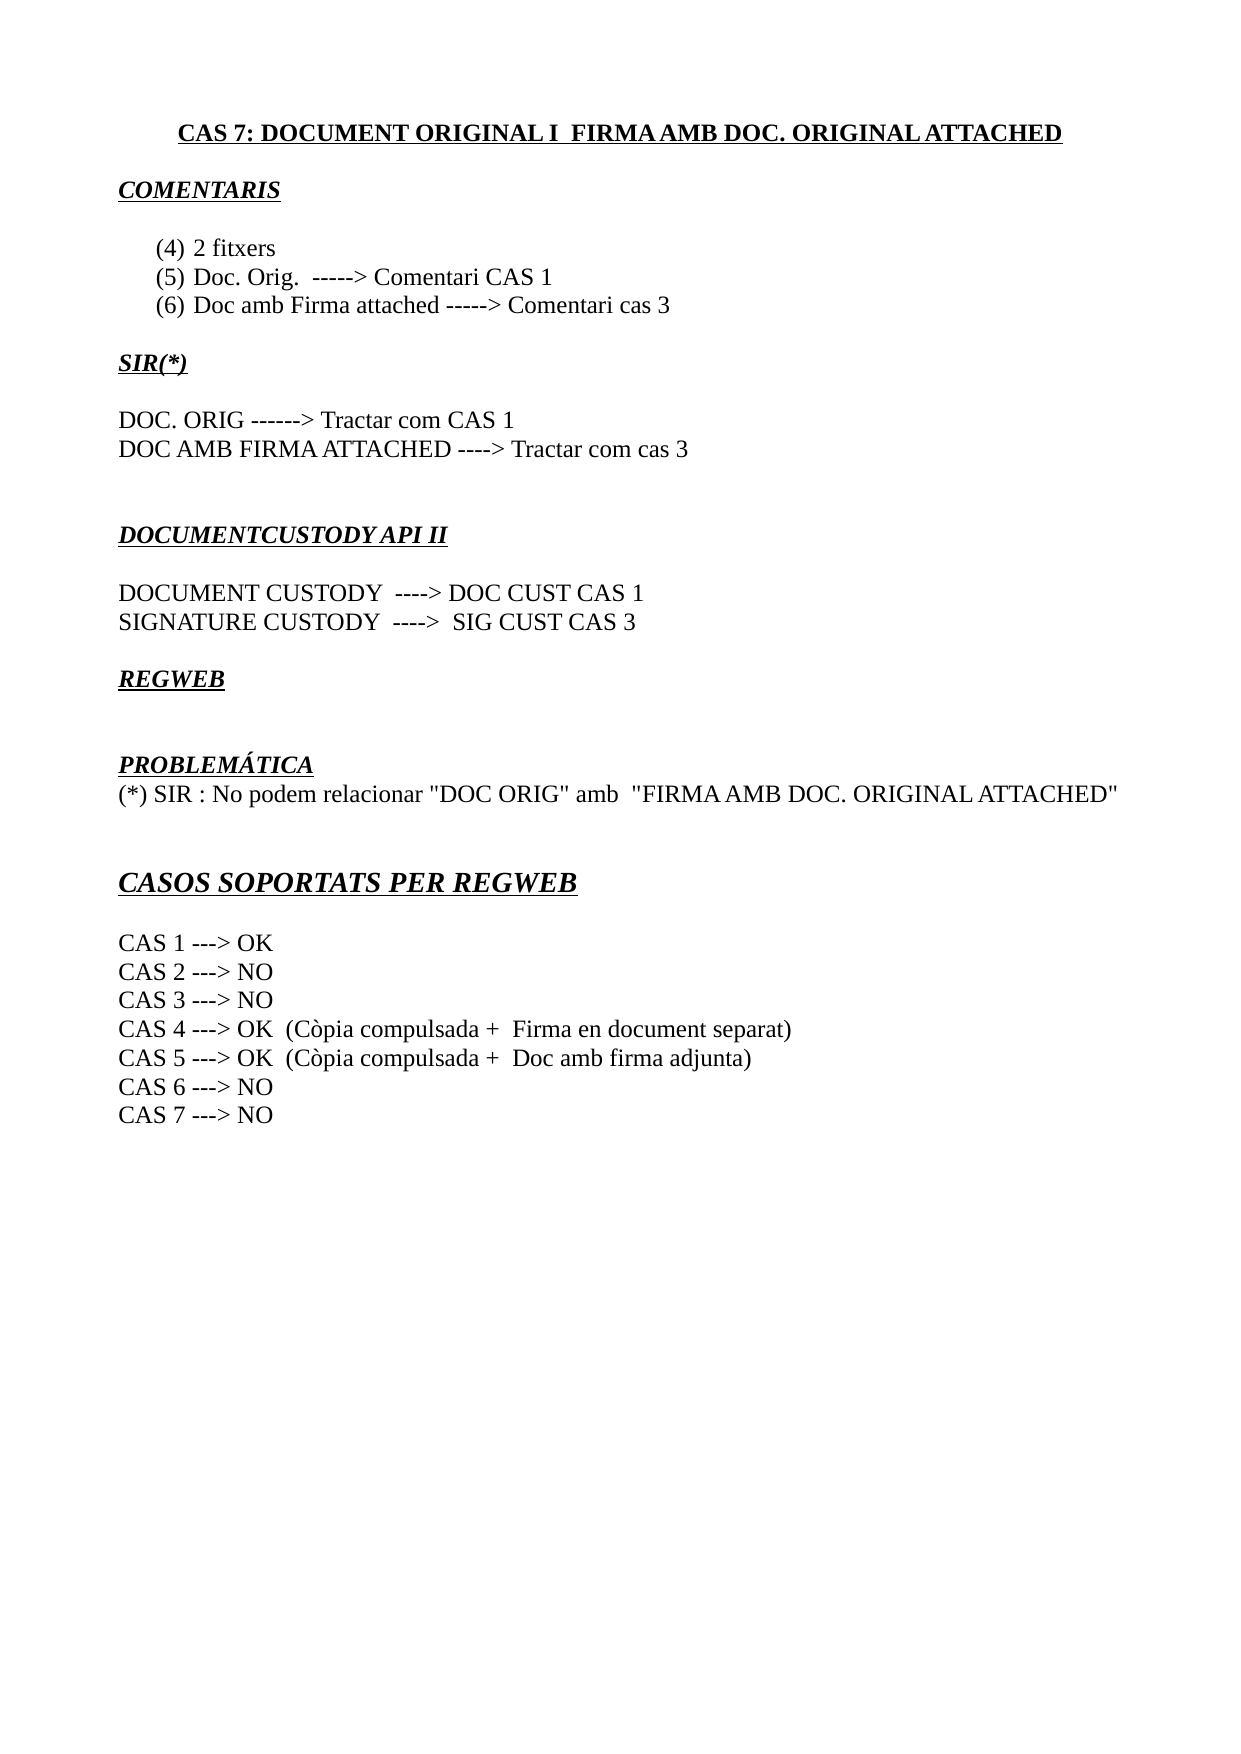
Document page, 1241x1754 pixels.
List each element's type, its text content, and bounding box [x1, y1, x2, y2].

text CAS 6 ---> NO [118, 1072, 1122, 1100]
text CASOS SOPORTATS PER REGWEB [118, 866, 1122, 899]
text DOCUMENT CUSTODY ----> DOC CUST CAS 1 [118, 578, 1122, 607]
text DOCUMENTCUSTODY API II [118, 521, 1122, 549]
text REGWEB [118, 664, 1122, 693]
text CAS 7: DOCUMENT ORIGINAL I FIRMA AMB DOC. ORIGINAL ATTACHED [118, 118, 1122, 147]
text DOC. ORIG ------> Tractar com CAS 1 [118, 406, 1122, 434]
text CAS 5 ---> OK (Còpia compulsada + Doc amb firma adjunta) [118, 1043, 1122, 1072]
text PROBLEMÁTICA [118, 751, 1122, 779]
text CAS 4 ---> OK (Còpia compulsada + Firma en document separat) [118, 1014, 1122, 1043]
list Doc amb Firma attached -----> Comentari cas 3 [156, 291, 1122, 319]
list 2 fitxers [156, 233, 1122, 262]
list Doc. Orig. -----> Comentari CAS 1 [156, 262, 1122, 291]
text CAS 2 ---> NO [118, 957, 1122, 985]
text SIR(*) [118, 348, 1122, 377]
text COMENTARIS [118, 176, 1122, 204]
text CAS 1 ---> OK [118, 928, 1122, 957]
text CAS 3 ---> NO [118, 985, 1122, 1014]
text CAS 7 ---> NO [118, 1100, 1122, 1129]
text DOC AMB FIRMA ATTACHED ----> Tractar com cas 3 [118, 434, 1122, 463]
text SIGNATURE CUSTODY ----> SIG CUST CAS 3 [118, 607, 1122, 636]
text (*) SIR : No podem relacionar "DOC ORIG" amb "FIRMA AMB DOC. ORIGINAL ATTACHED" [118, 779, 1122, 808]
